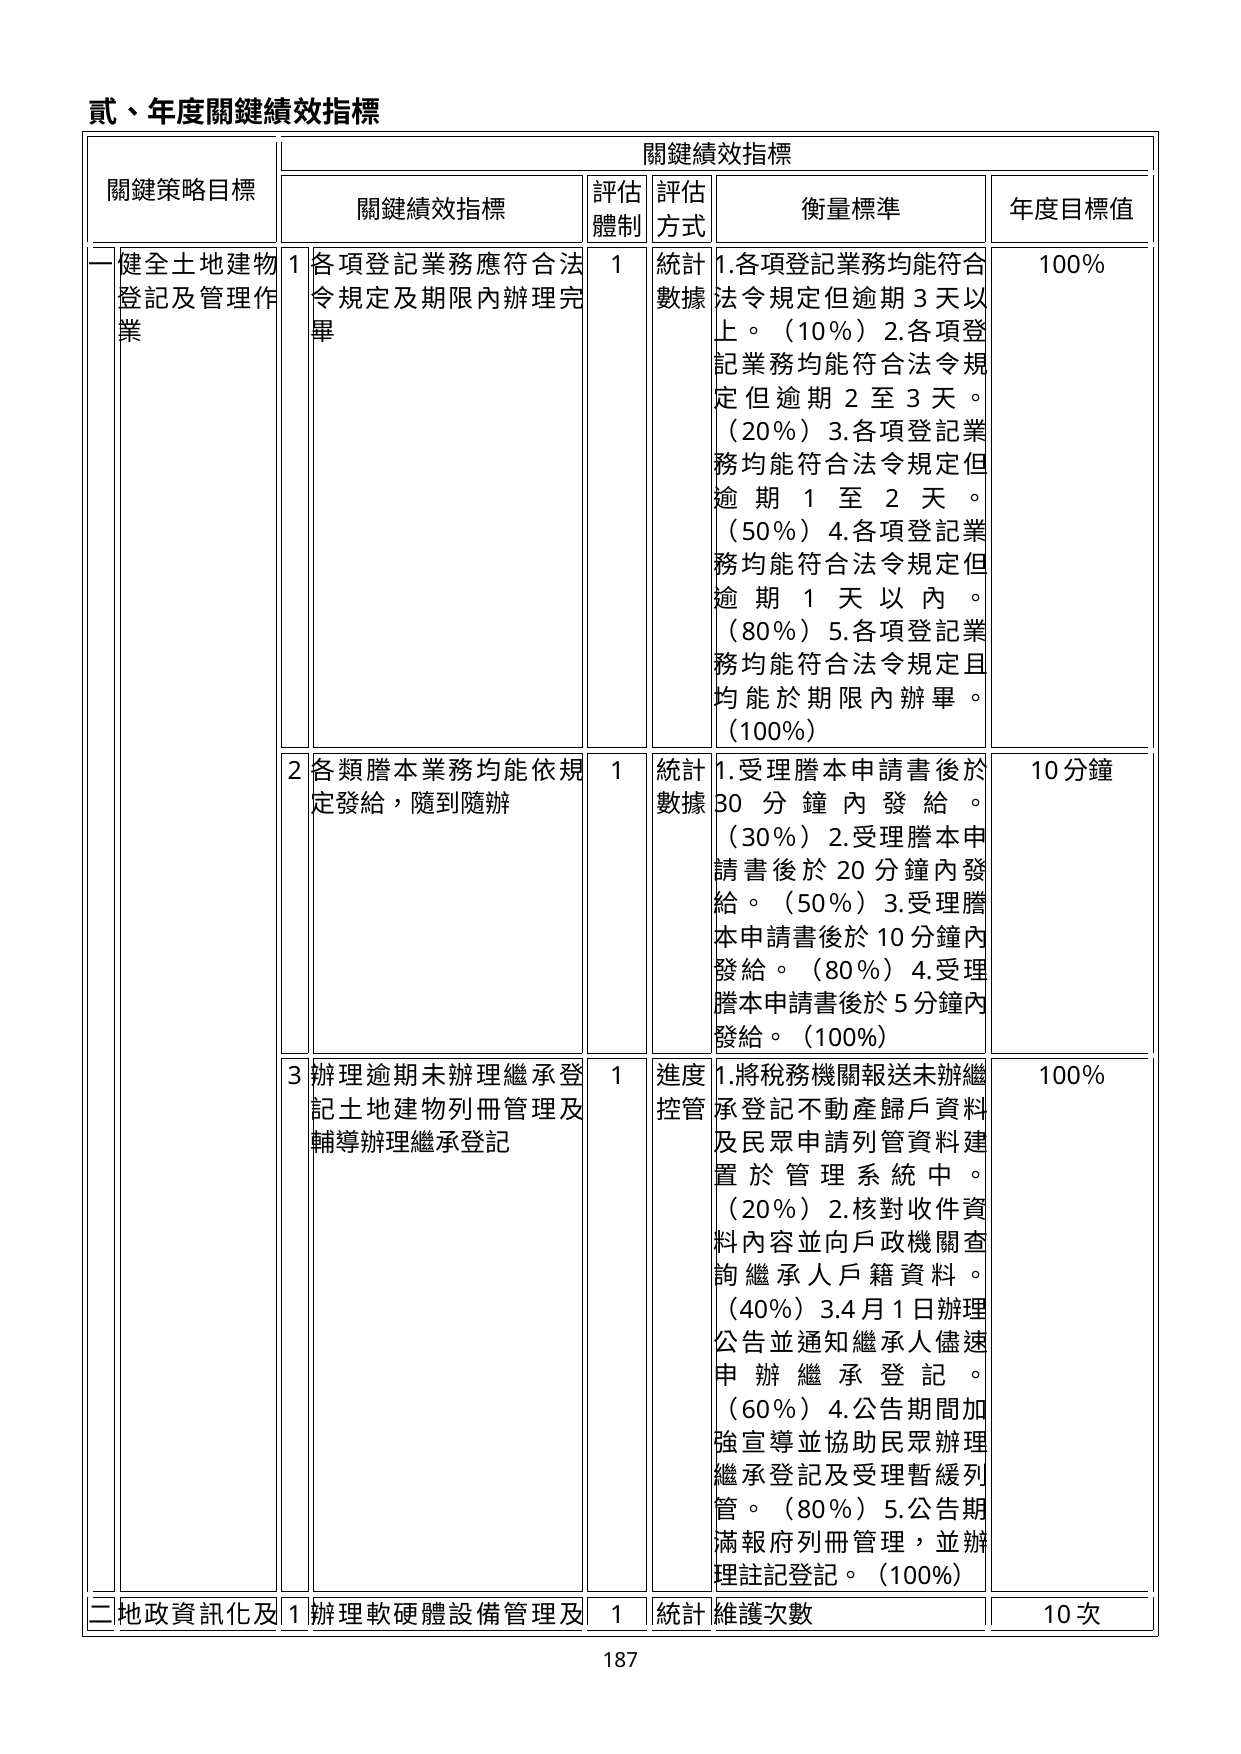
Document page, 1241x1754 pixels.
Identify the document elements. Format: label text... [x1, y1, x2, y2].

table_header 關鍵績效指標 [278, 132, 1156, 170]
table_cell 辦理軟硬體設備管理及 [311, 1591, 585, 1630]
table_cell 辦理逾期未辦理繼承登記土地建物列冊管理及輔導辦理繼承登記 [311, 1053, 585, 1591]
table_cell 3 [278, 1053, 311, 1591]
table_cell 各項登記業務應符合法令規定及期限內辦理完畢 [311, 242, 585, 747]
table_cell 1 [585, 1591, 649, 1630]
table_cell 各類謄本業務均能依規定發給，隨到隨辦 [311, 747, 585, 1053]
table_cell 地政資訊化及 [117, 1591, 278, 1630]
table_cell 1 [585, 242, 649, 747]
text 貳、年度關鍵績效指標 [89, 89, 1152, 131]
table_cell 健全土地建物登記及管理作業 [117, 242, 278, 1591]
table_cell 1.將稅務機關報送未辦繼承登記不動產歸戶資料及民眾申請列管資料建置於管理系統中。（20％）2.核對收件資料內容並向戶政機關查詢繼承人戶籍資料。（40％）3.4月1日辦理公告並通知繼承人儘速申辦繼承登記。（60％）4.公告期間加強宣導並協助民眾辦理繼承登記及受理暫緩列管。（80％）5.公告期滿報府列冊管理，並辦理註記登記。（100%） [714, 1053, 988, 1591]
table_cell 2 [278, 747, 311, 1053]
table_cell 進度控管 [649, 1053, 714, 1591]
table_cell 維護次數 [714, 1591, 988, 1630]
table_cell 一 [85, 242, 117, 1591]
table_cell 10次 [988, 1591, 1156, 1630]
table_cell 100％ [988, 1053, 1156, 1591]
table_cell 100％ [988, 242, 1156, 747]
table_cell 1 [278, 1591, 311, 1630]
table_header 關鍵策略目標 [85, 132, 278, 242]
table_cell 二 [85, 1591, 117, 1630]
table_cell 統計數據 [649, 242, 714, 747]
table_cell 評估 體制 [585, 171, 649, 242]
table_cell 年度目標值 [988, 170, 1156, 242]
table_cell 1 [585, 747, 649, 1053]
table_cell 1 [278, 242, 311, 747]
table_cell 評估 方式 [649, 171, 714, 242]
table_cell 1 [585, 1053, 649, 1591]
table_cell 10分鐘 [988, 747, 1156, 1053]
table_cell 衡量標準 [714, 171, 988, 242]
table_cell 1.各項登記業務均能符合法令規定但逾期3天以上。（10％）2.各項登記業務均能符合法令規定但逾期2至3天。（20％）3.各項登記業務均能符合法令規定但逾期1至2天。（50％）4.各項登記業務均能符合法令規定但逾期1天以內。（80％）5.各項登記業務均能符合法令規定且均能於期限內辦畢。（100％） [714, 242, 988, 747]
table_cell 統計 [649, 1591, 714, 1630]
table_cell 關鍵績效指標 [278, 170, 585, 242]
table_cell 統計數據 [649, 747, 714, 1053]
table_cell 1.受理謄本申請書後於30分鐘內發給。（30％）2.受理謄本申請書後於20分鐘內發給。（50％）3.受理謄本申請書後於10分鐘內發給。（80％）4.受理謄本申請書後於5分鐘內發給。（100%） [714, 747, 988, 1053]
